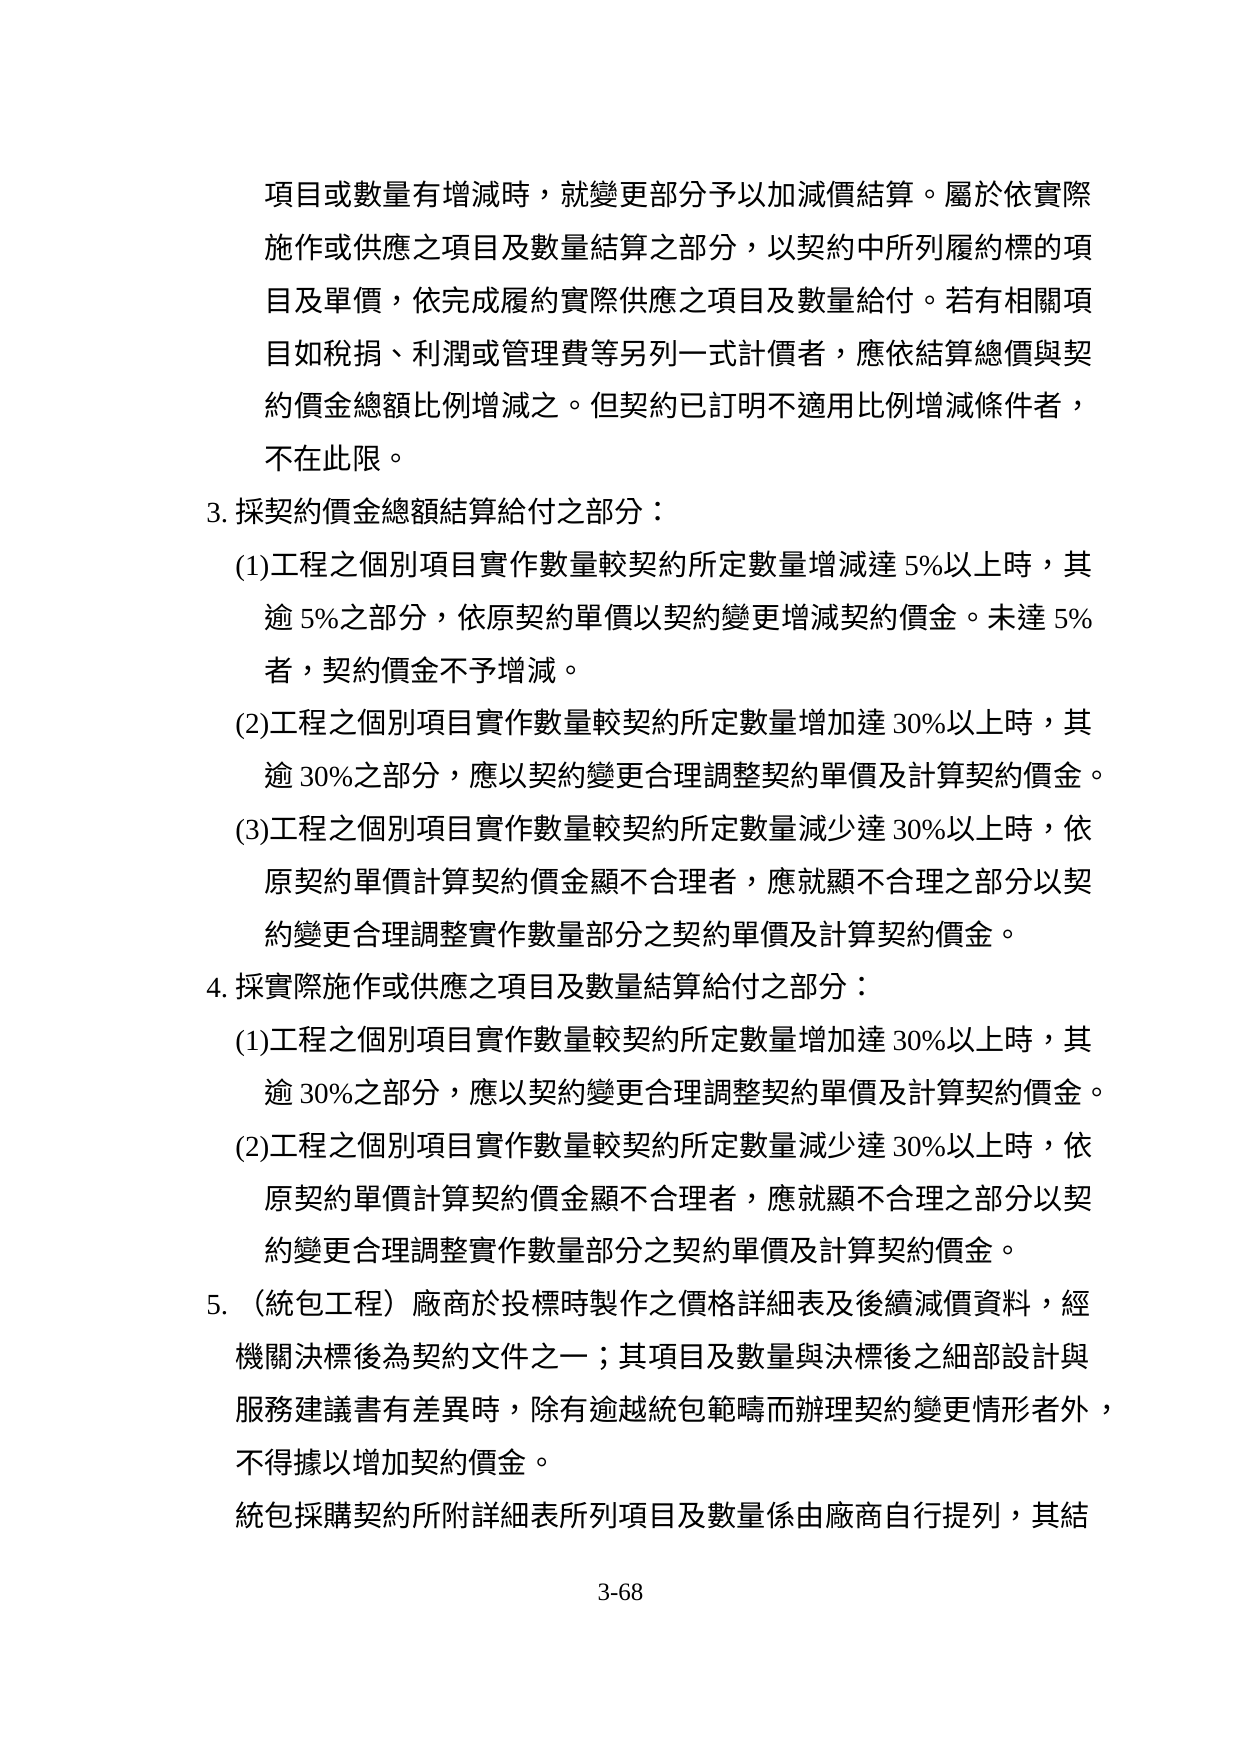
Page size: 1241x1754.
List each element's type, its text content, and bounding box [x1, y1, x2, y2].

text 3. 採契約價金總額結算給付之部分： [206, 489, 1092, 531]
text (1)工程之個別項目實作數量較契約所定數量增減達5%以上時，其逾5%之部分，依原契約單價以契約變更增減契約價金。未達5%者，契約價金不予增減。 [235, 541, 1092, 689]
text 5. （統包工程）廠商於投標時製作之價格詳細表及後續減價資料，經機關決標後為契約文件之一；其項目及數量與決標後之細部設計與服務建議書有差異時，除有逾越統包範疇而辦理契約變更情形者外，不得據以增加契約價金。 [206, 1281, 1092, 1482]
text (2)工程之個別項目實作數量較契約所定數量增加達30%以上時，其逾30%之部分，應以契約變更合理調整契約單價及計算契約價金。 [235, 700, 1092, 795]
text (1)工程之個別項目實作數量較契約所定數量增加達30%以上時，其逾30%之部分，應以契約變更合理調整契約單價及計算契約價金。 [235, 1017, 1092, 1112]
text 項目或數量有增減時，就變更部分予以加減價結算。屬於依實際施作或供應之項目及數量結算之部分，以契約中所列履約標的項目及單價，依完成履約實際供應之項目及數量給付。若有相關項目如稅捐、利潤或管理費等另列一式計價者，應依結算總價與契約價金總額比例增減之。但契約已訂明不適用比例增減條件者，不在此限。 [235, 172, 1092, 478]
text 4. 採實際施作或供應之項目及數量結算給付之部分： [206, 964, 1092, 1006]
text 統包採購契約所附詳細表所列項目及數量係由廠商自行提列，其結 [235, 1492, 1092, 1534]
text (2)工程之個別項目實作數量較契約所定數量減少達30%以上時，依原契約單價計算契約價金顯不合理者，應就顯不合理之部分以契約變更合理調整實作數量部分之契約單價及計算契約價金。 [235, 1122, 1092, 1270]
text (3)工程之個別項目實作數量較契約所定數量減少達30%以上時，依原契約單價計算契約價金顯不合理者，應就顯不合理之部分以契約變更合理調整實作數量部分之契約單價及計算契約價金。 [235, 806, 1092, 953]
